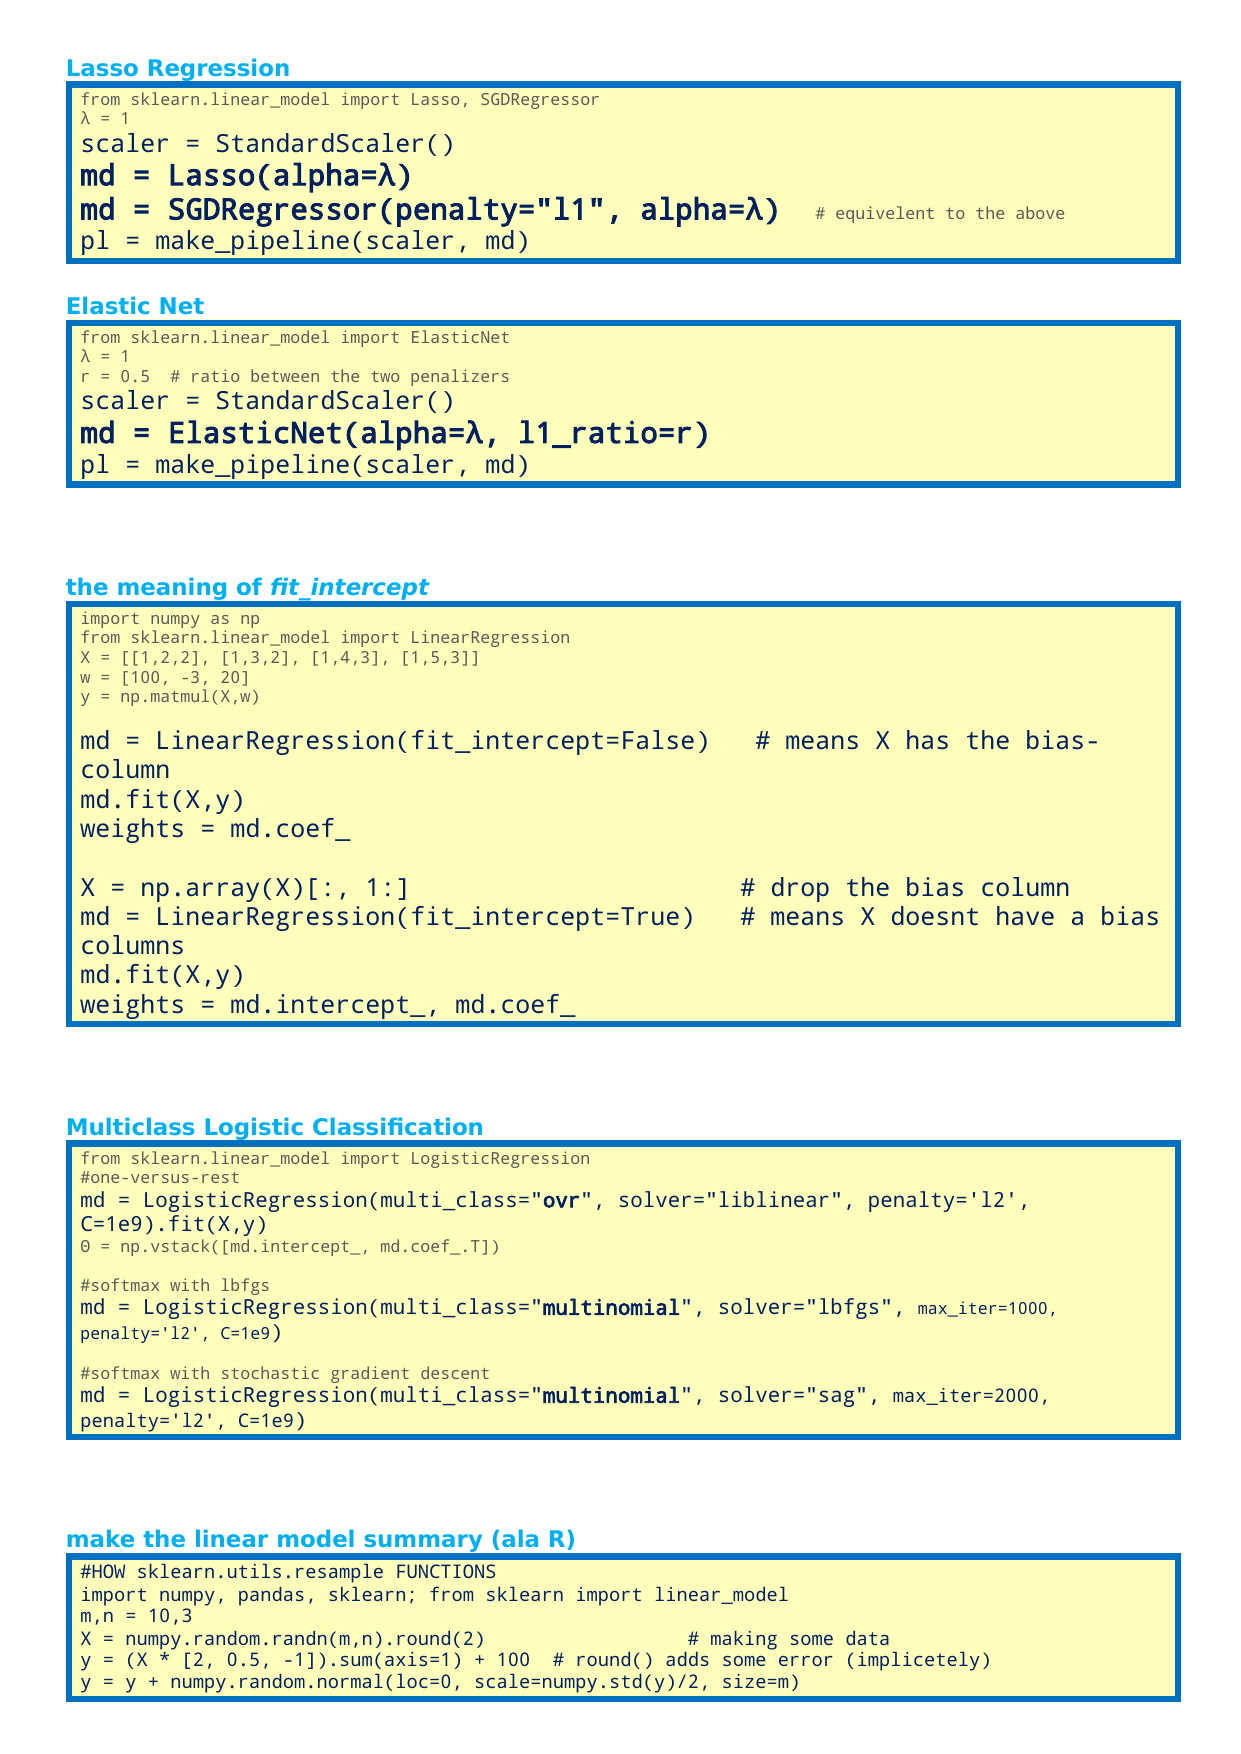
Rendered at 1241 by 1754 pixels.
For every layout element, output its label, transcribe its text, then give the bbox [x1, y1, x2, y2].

text md = LogisticRegression(multi_class="multinomial", solver="lbfgs", max_iter=1000, penalty='l2', C=1e9) [72, 1287, 1175, 1336]
text X = numpy.random.randn(m,n).round(2) # making some data [72, 1619, 1175, 1641]
text #HOW sklearn.utils.resample FUNCTIONS [72, 1560, 1175, 1575]
text from sklearn.linear_model import LinearRegression [72, 620, 1175, 640]
text weights = md.coef_ [72, 806, 1175, 835]
text pl = make_pipeline(scaler, md) [72, 442, 1175, 481]
text from sklearn.linear_model import Lasso, SGDRegressor [72, 88, 1175, 101]
text scaler = StandardScaler() [72, 378, 1175, 407]
text md = Lasso(alpha=λ) [72, 150, 1175, 184]
text w = [100, -3, 20] [72, 659, 1175, 679]
text md.fit(X,y) [72, 777, 1175, 806]
text y = np.matmul(X,w) [72, 679, 1175, 698]
text #softmax with lbfgs [72, 1267, 1175, 1287]
text λ = 1 [72, 339, 1175, 359]
text m,n = 10,3 [72, 1597, 1175, 1619]
text md = LinearRegression(fit_intercept=False) # means X has the bias-column [72, 718, 1175, 777]
text #one-versus-rest [72, 1160, 1175, 1179]
text y = y + numpy.random.normal(loc=0, scale=numpy.std(y)/2, size=m) [72, 1663, 1175, 1696]
title Elastic Net [66, 293, 1181, 319]
text λ = 1 [72, 101, 1175, 121]
text md = LogisticRegression(multi_class="multinomial", solver="sag", max_iter=2000, penalty='l2', C=1e9) [72, 1375, 1175, 1434]
text r = 0.5 # ratio between the two penalizers [72, 359, 1175, 378]
text md = LogisticRegression(multi_class="ovr", solver="liblinear", penalty='l2', C=1e9).fit(X,y) [72, 1179, 1175, 1228]
text pl = make_pipeline(scaler, md) [72, 218, 1175, 258]
text #softmax with stochastic gradient descent [72, 1355, 1175, 1375]
title Lasso Regression [66, 55, 1181, 81]
text md = SGDRegressor(penalty="l1", alpha=λ) # equivelent to the above [72, 184, 1175, 218]
text X = [[1,2,2], [1,3,2], [1,4,3], [1,5,3]] [72, 640, 1175, 659]
title make the linear model summary (ala R) [66, 1527, 1181, 1553]
text md = ElasticNet(alpha=λ, l1_ratio=r) [72, 407, 1175, 442]
text import numpy as np [72, 607, 1175, 620]
title the meaning of fit_intercept [66, 574, 1181, 601]
text weights = md.intercept_, md.coef_ [72, 981, 1175, 1021]
title Multiclass Logistic Classification [66, 1114, 1181, 1140]
text Θ = np.vstack([md.intercept_, md.coef_.T]) [72, 1228, 1175, 1248]
text from sklearn.linear_model import ElasticNet [72, 326, 1175, 339]
text import numpy, pandas, sklearn; from sklearn import linear_model [72, 1575, 1175, 1597]
text md.fit(X,y) [72, 952, 1175, 981]
text from sklearn.linear_model import LogisticRegression [72, 1147, 1175, 1160]
text X = np.array(X)[:, 1:] # drop the bias column [72, 864, 1175, 894]
text scaler = StandardScaler() [72, 121, 1175, 150]
text y = (X * [2, 0.5, -1]).sum(axis=1) + 100 # round() adds some error (implicetely) [72, 1641, 1175, 1663]
text md = LinearRegression(fit_intercept=True) # means X doesnt have a bias columns [72, 894, 1175, 952]
